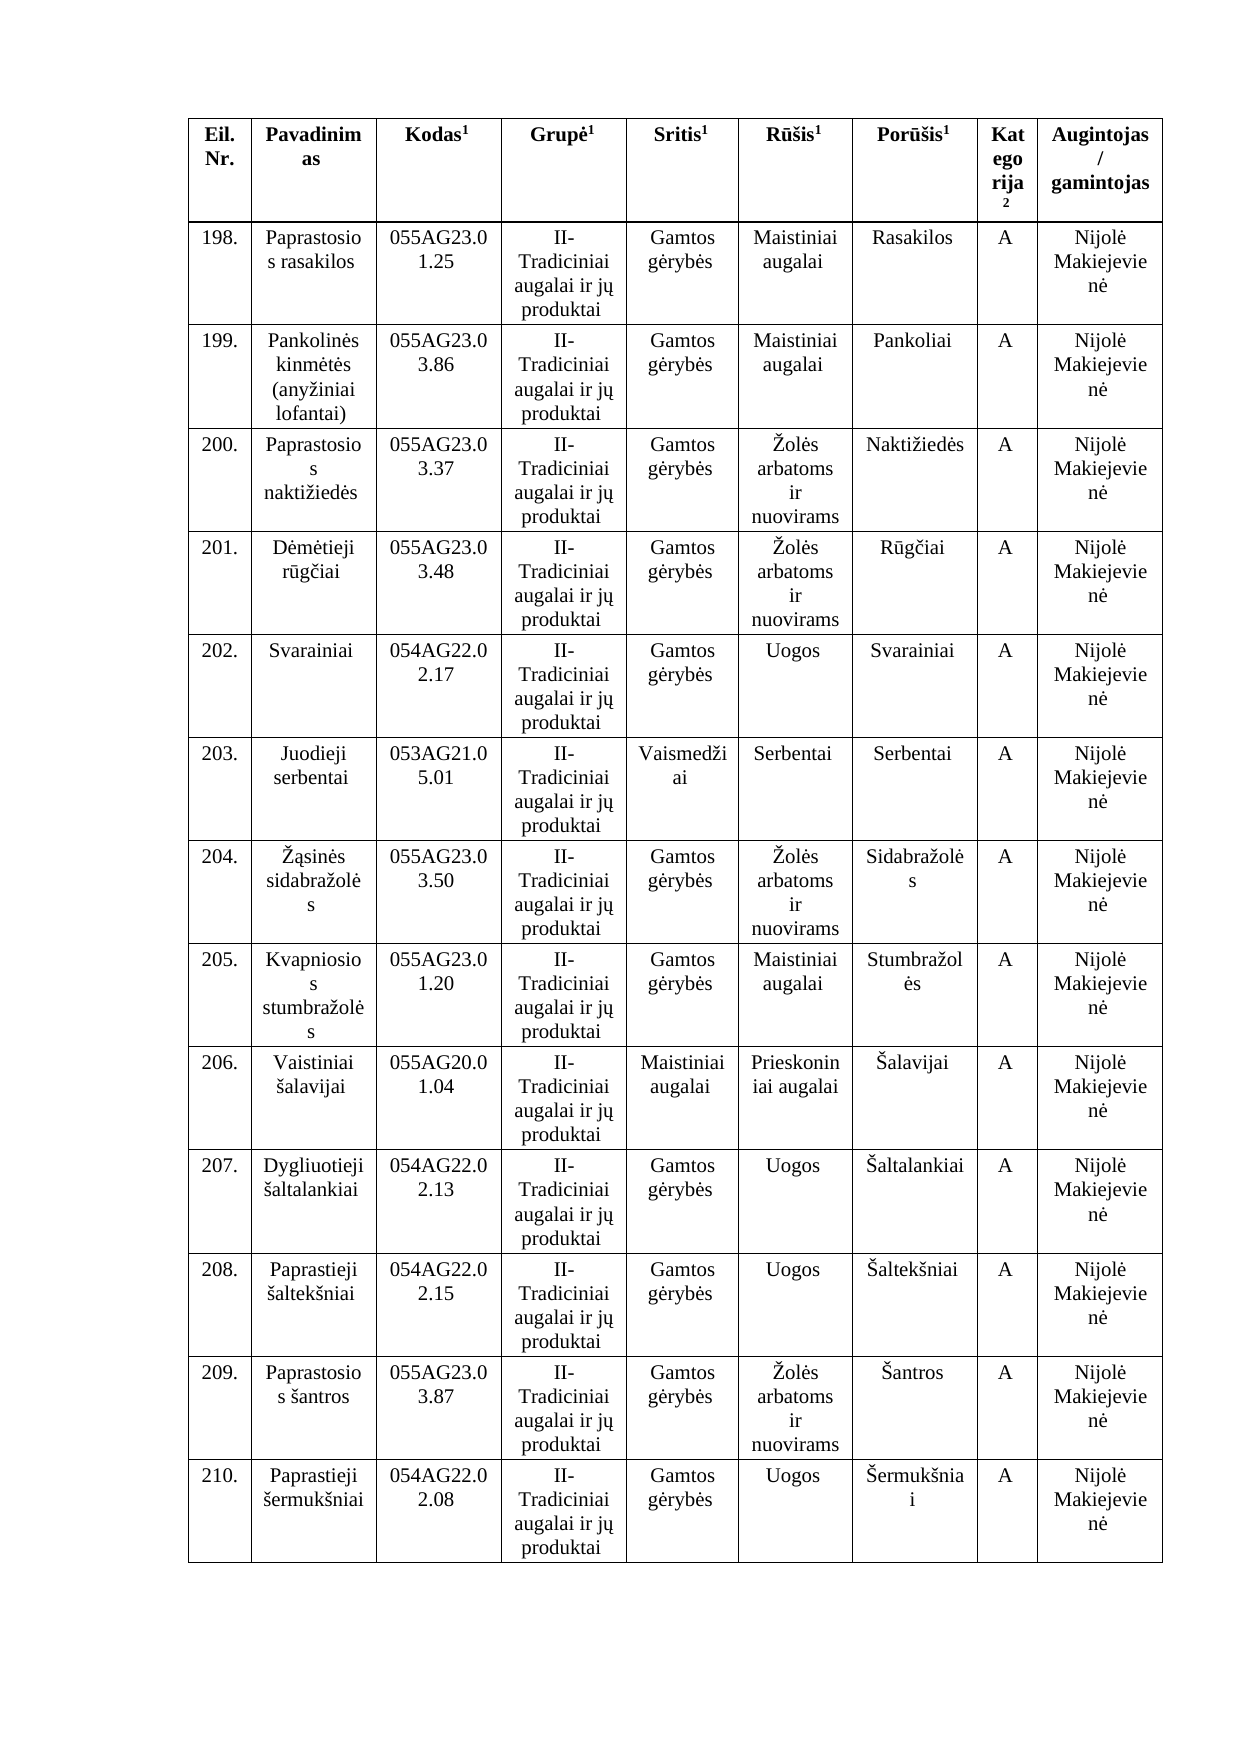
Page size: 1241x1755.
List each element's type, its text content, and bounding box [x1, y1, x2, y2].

table_cell 208. [189, 1254, 251, 1356]
table_cell Gamtos gėrybės [627, 841, 738, 943]
table_cell Vaistiniai šalavijai [252, 1047, 376, 1149]
table_header Kategorija2 [978, 119, 1037, 221]
table_cell Paprastosios naktižiedės [252, 429, 376, 531]
table_cell II-Tradiciniai augalai ir jų produktai [502, 841, 626, 943]
table_cell A [978, 532, 1037, 634]
table_cell Gamtos gėrybės [627, 944, 738, 1046]
table_cell Šaltekšniai [853, 1254, 977, 1356]
table_cell Maistiniai augalai [739, 223, 852, 324]
table_cell Stumbražolės [853, 944, 977, 1046]
table_cell II-Tradiciniai augalai ir jų produktai [502, 1357, 626, 1459]
table_cell II-Tradiciniai augalai ir jų produktai [502, 738, 626, 840]
table_cell Serbentai [739, 738, 852, 840]
table_header Pavadinimas [252, 119, 376, 221]
table_cell 199. [189, 325, 251, 427]
table_cell A [978, 325, 1037, 427]
table_header Grupė1 [502, 119, 626, 221]
table_cell Nijolė Makiejevienė [1038, 1254, 1162, 1356]
table_cell Svarainiai [853, 635, 977, 737]
table_cell Nijolė Makiejevienė [1038, 738, 1162, 840]
table_cell Šalavijai [853, 1047, 977, 1149]
table_cell Naktižiedės [853, 429, 977, 531]
table_header Augintojas/ gamintojas [1038, 119, 1162, 221]
table_header Rūšis1 [739, 119, 852, 221]
table_cell 055AG20.01.04 [377, 1047, 501, 1149]
table_cell 053AG21.05.01 [377, 738, 501, 840]
table_cell 210. [189, 1460, 251, 1562]
table_cell Gamtos gėrybės [627, 532, 738, 634]
table_cell 206. [189, 1047, 251, 1149]
table_cell Gamtos gėrybės [627, 325, 738, 427]
table_cell Uogos [739, 635, 852, 737]
table_cell 055AG23.03.87 [377, 1357, 501, 1459]
table_cell 054AG22.02.08 [377, 1460, 501, 1562]
table_cell A [978, 841, 1037, 943]
table_header Kodas1 [377, 119, 501, 221]
table_cell Žolės arbatoms ir nuovirams [739, 1357, 852, 1459]
table_cell Nijolė Makiejevienė [1038, 429, 1162, 531]
table_cell Paprastieji šaltekšniai [252, 1254, 376, 1356]
table_cell II-Tradiciniai augalai ir jų produktai [502, 325, 626, 427]
table_cell II-Tradiciniai augalai ir jų produktai [502, 1460, 626, 1562]
table_cell Nijolė Makiejevienė [1038, 1150, 1162, 1252]
table_cell Paprastosios šantros [252, 1357, 376, 1459]
table_cell Vaismedžiai [627, 738, 738, 840]
table_cell Gamtos gėrybės [627, 1357, 738, 1459]
table_cell Nijolė Makiejevienė [1038, 635, 1162, 737]
table_cell II-Tradiciniai augalai ir jų produktai [502, 944, 626, 1046]
table_cell A [978, 738, 1037, 840]
table_cell Šantros [853, 1357, 977, 1459]
table_cell A [978, 223, 1037, 324]
table_cell Uogos [739, 1150, 852, 1252]
table_cell Nijolė Makiejevienė [1038, 532, 1162, 634]
table_cell Žolės arbatoms ir nuovirams [739, 429, 852, 531]
table_cell Rūgčiai [853, 532, 977, 634]
table_cell Žąsinės sidabražolės [252, 841, 376, 943]
table_cell Svarainiai [252, 635, 376, 737]
table_header Sritis1 [627, 119, 738, 221]
table_cell A [978, 635, 1037, 737]
table_cell 055AG23.03.86 [377, 325, 501, 427]
table_cell Nijolė Makiejevienė [1038, 223, 1162, 324]
table_cell Nijolė Makiejevienė [1038, 1357, 1162, 1459]
table_cell Kvapniosios stumbražolės [252, 944, 376, 1046]
table_cell 201. [189, 532, 251, 634]
table_cell II-Tradiciniai augalai ir jų produktai [502, 223, 626, 324]
table_cell Gamtos gėrybės [627, 1150, 738, 1252]
table_cell Maistiniai augalai [739, 325, 852, 427]
table_cell II-Tradiciniai augalai ir jų produktai [502, 532, 626, 634]
table_cell 205. [189, 944, 251, 1046]
table_cell 055AG23.03.50 [377, 841, 501, 943]
table_cell Gamtos gėrybės [627, 1254, 738, 1356]
table_cell Žolės arbatoms ir nuovirams [739, 532, 852, 634]
table_cell 055AG23.03.37 [377, 429, 501, 531]
table_cell A [978, 1254, 1037, 1356]
table_cell Šermukšniai [853, 1460, 977, 1562]
table_cell II-Tradiciniai augalai ir jų produktai [502, 635, 626, 737]
table_cell 055AG23.01.20 [377, 944, 501, 1046]
table_cell 054AG22.02.15 [377, 1254, 501, 1356]
table_cell 203. [189, 738, 251, 840]
table_cell A [978, 1047, 1037, 1149]
table_cell Paprastieji šermukšniai [252, 1460, 376, 1562]
table_cell II-Tradiciniai augalai ir jų produktai [502, 429, 626, 531]
table_cell Serbentai [853, 738, 977, 840]
table_cell Nijolė Makiejevienė [1038, 841, 1162, 943]
table_cell 198. [189, 223, 251, 324]
table_cell Uogos [739, 1460, 852, 1562]
table_header Eil. Nr. [189, 119, 251, 221]
table_cell Gamtos gėrybės [627, 429, 738, 531]
table_cell Rasakilos [853, 223, 977, 324]
table_cell 207. [189, 1150, 251, 1252]
table_cell Dėmėtieji rūgčiai [252, 532, 376, 634]
table_cell 202. [189, 635, 251, 737]
table_cell Dygliuotieji šaltalankiai [252, 1150, 376, 1252]
table_cell Maistiniai augalai [627, 1047, 738, 1149]
table_cell 054AG22.02.13 [377, 1150, 501, 1252]
table_cell Šaltalankiai [853, 1150, 977, 1252]
table_cell A [978, 429, 1037, 531]
table_cell II-Tradiciniai augalai ir jų produktai [502, 1047, 626, 1149]
table_cell Gamtos gėrybės [627, 223, 738, 324]
table_cell Sidabražolės [853, 841, 977, 943]
table_cell A [978, 1150, 1037, 1252]
table_cell II-Tradiciniai augalai ir jų produktai [502, 1150, 626, 1252]
table_cell Maistiniai augalai [739, 944, 852, 1046]
table_cell A [978, 944, 1037, 1046]
table_cell 054AG22.02.17 [377, 635, 501, 737]
table_cell Juodieji serbentai [252, 738, 376, 840]
table_cell Nijolė Makiejevienė [1038, 1047, 1162, 1149]
table_cell Paprastosios rasakilos [252, 223, 376, 324]
table_cell Gamtos gėrybės [627, 635, 738, 737]
table_cell 055AG23.01.25 [377, 223, 501, 324]
table_cell 209. [189, 1357, 251, 1459]
table_cell Žolės arbatoms ir nuovirams [739, 841, 852, 943]
table_cell A [978, 1357, 1037, 1459]
table_cell 200. [189, 429, 251, 531]
table_cell Gamtos gėrybės [627, 1460, 738, 1562]
table_cell Nijolė Makiejevienė [1038, 325, 1162, 427]
table_cell Nijolė Makiejevienė [1038, 1460, 1162, 1562]
table_cell Nijolė Makiejevienė [1038, 944, 1162, 1046]
table_cell A [978, 1460, 1037, 1562]
table_cell Prieskoniniai augalai [739, 1047, 852, 1149]
table_cell Uogos [739, 1254, 852, 1356]
table_cell 204. [189, 841, 251, 943]
table_cell II-Tradiciniai augalai ir jų produktai [502, 1254, 626, 1356]
table_header Porūšis1 [853, 119, 977, 221]
table_cell 055AG23.03.48 [377, 532, 501, 634]
table_cell Pankolinės kinmėtės (anyžiniai lofantai) [252, 325, 376, 427]
table_cell Pankoliai [853, 325, 977, 427]
